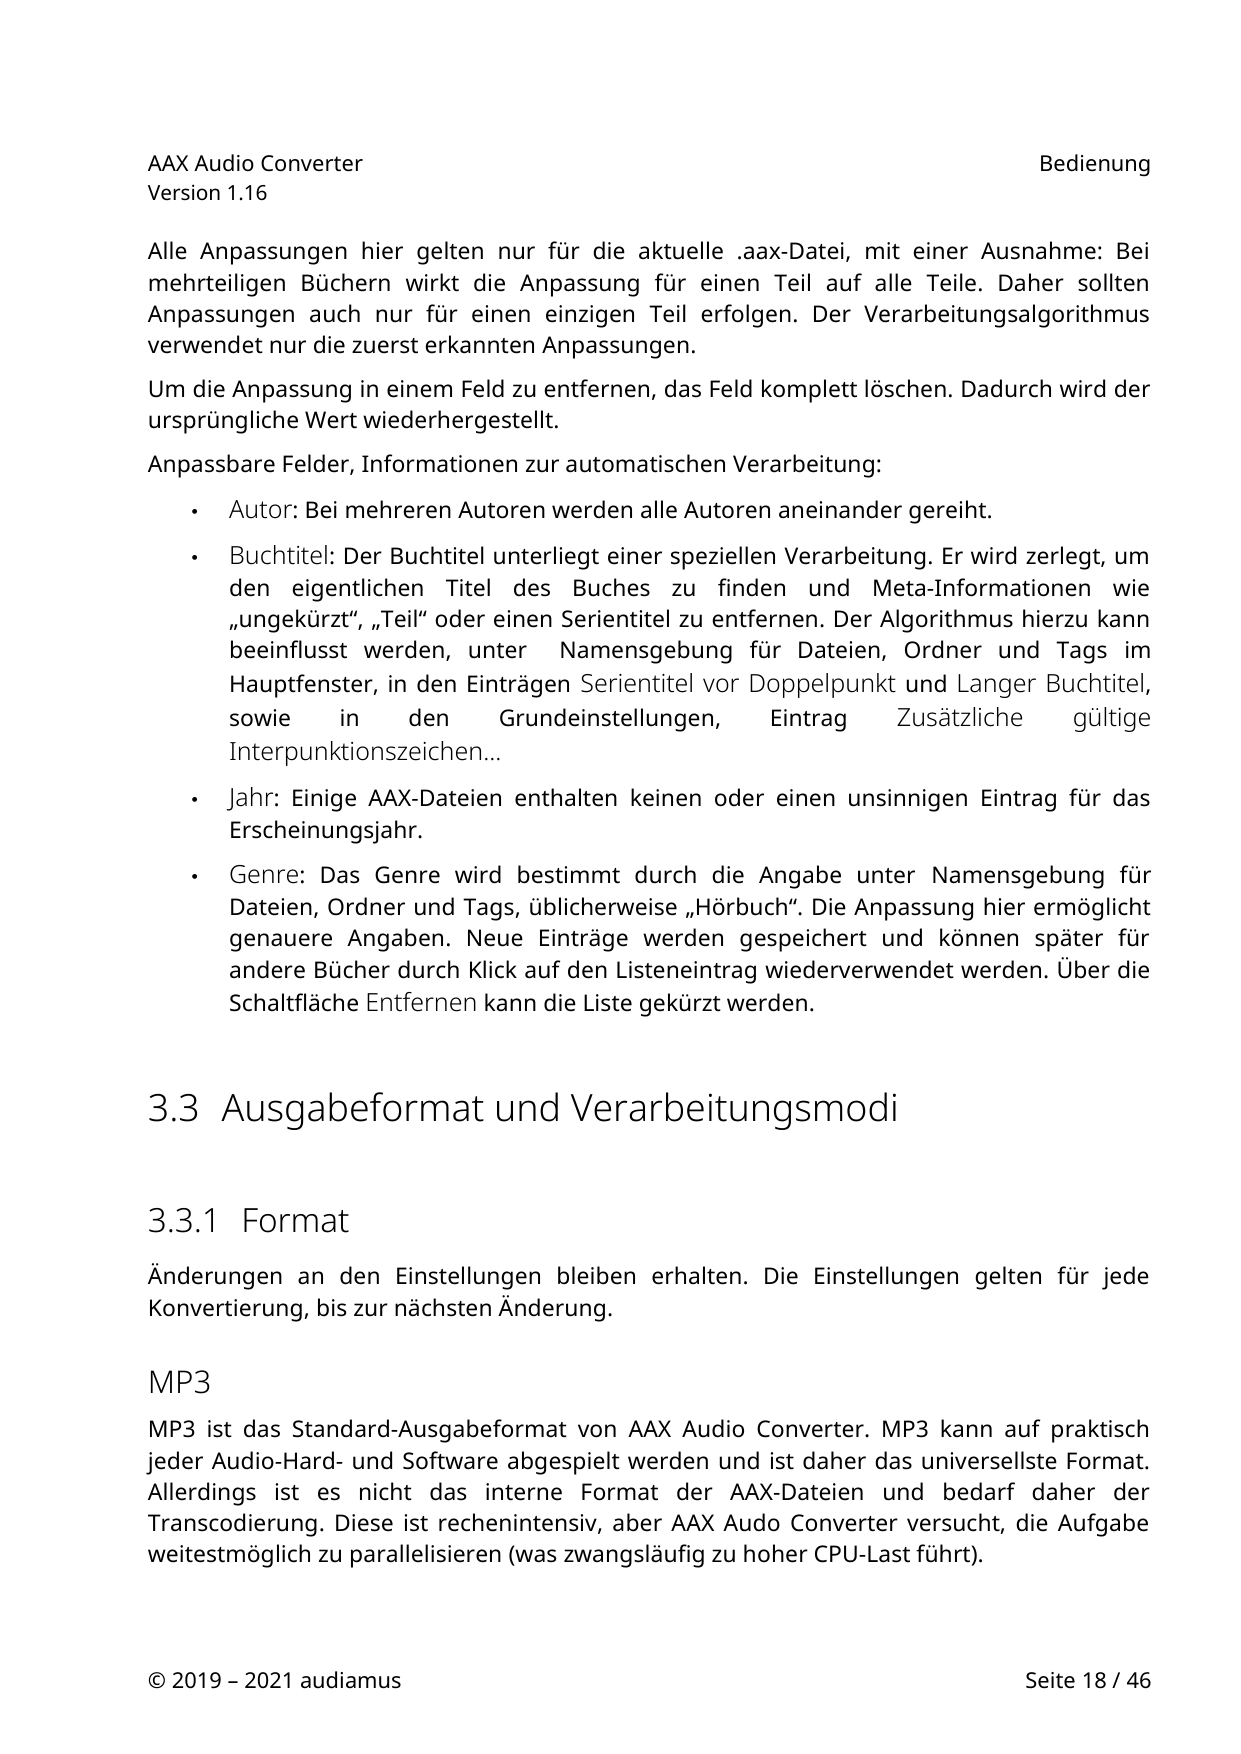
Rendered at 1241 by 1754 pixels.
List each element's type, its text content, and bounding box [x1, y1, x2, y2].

list Autor: Bei mehreren Autoren werden alle Autoren aneinander gereiht. [191, 491, 1152, 525]
subtitle Format [148, 1197, 1152, 1243]
text Um die Anpassung in einem Feld zu entfernen, das Feld komplett löschen. Dadurch wird der ursprüngliche Wert wiederhergestellt. [148, 373, 1152, 435]
subtitle Ausgabeformat und Verarbeitungsmodi [148, 1081, 1152, 1132]
list Genre: Das Genre wird bestimmt durch die Angabe unter Namensgebung für Dateien, Ordner und Tags, üblicherweise „Hörbuch“. Die Anpassung hier ermöglicht genauere Angaben. Neue Einträge werden gespeichert und können später für andere Bücher durch Klick auf den Listeneintrag wiederverwendet werden. Über die Schaltfläche Entfernen kann die Liste gekürzt werden. [191, 857, 1152, 1019]
list Buchtitel: Der Buchtitel unterliegt einer speziellen Verarbeitung. Er wird zerlegt, um den eigentlichen Titel des Buches zu finden und Meta-Informationen wie „ungekürzt“, „Teil“ oder einen Serientitel zu entfernen. Der Algorithmus hierzu kann beeinflusst werden, unter Namensgebung für Dateien, Ordner und Tags im Hauptfenster, in den Einträgen Serientitel vor Doppelpunkt und Langer Buchtitel, sowie in den Grundeinstellungen, Eintrag Zusätzliche gültige Interpunktionszeichen... [191, 538, 1152, 767]
text Alle Anpassungen hier gelten nur für die aktuelle .aax-Datei, mit einer Ausnahme: Bei mehrteiligen Büchern wirkt die Anpassung für einen Teil auf alle Teile. Daher sollten Anpassungen auch nur für einen einzigen Teil erfolgen. Der Verarbeitungsalgorithmus verwendet nur die zuerst erkannten Anpassungen. [148, 235, 1152, 360]
list Jahr: Einige AAX-Dateien enthalten keinen oder einen unsinnigen Eintrag für das Erscheinungsjahr. [191, 779, 1152, 845]
text Anpassbare Felder, Informationen zur automatischen Verarbeitung: [148, 448, 1152, 479]
subtitle MP3 [148, 1360, 1152, 1403]
text Änderungen an den Einstellungen bleiben erhalten. Die Einstellungen gelten für jede Konvertierung, bis zur nächsten Änderung. [148, 1260, 1152, 1323]
text MP3 ist das Standard-Ausgabeformat von AAX Audio Converter. MP3 kann auf praktisch jeder Audio-Hard- und Software abgespielt werden und ist daher das universellste Format. Allerdings ist es nicht das interne Format der AAX-Dateien und bedarf daher der Transcodierung. Diese ist rechenintensiv, aber AAX Audo Converter versucht, die Aufgabe weitestmöglich zu parallelisieren (was zwangsläufig zu hoher CPU-Last führt). [148, 1413, 1152, 1569]
